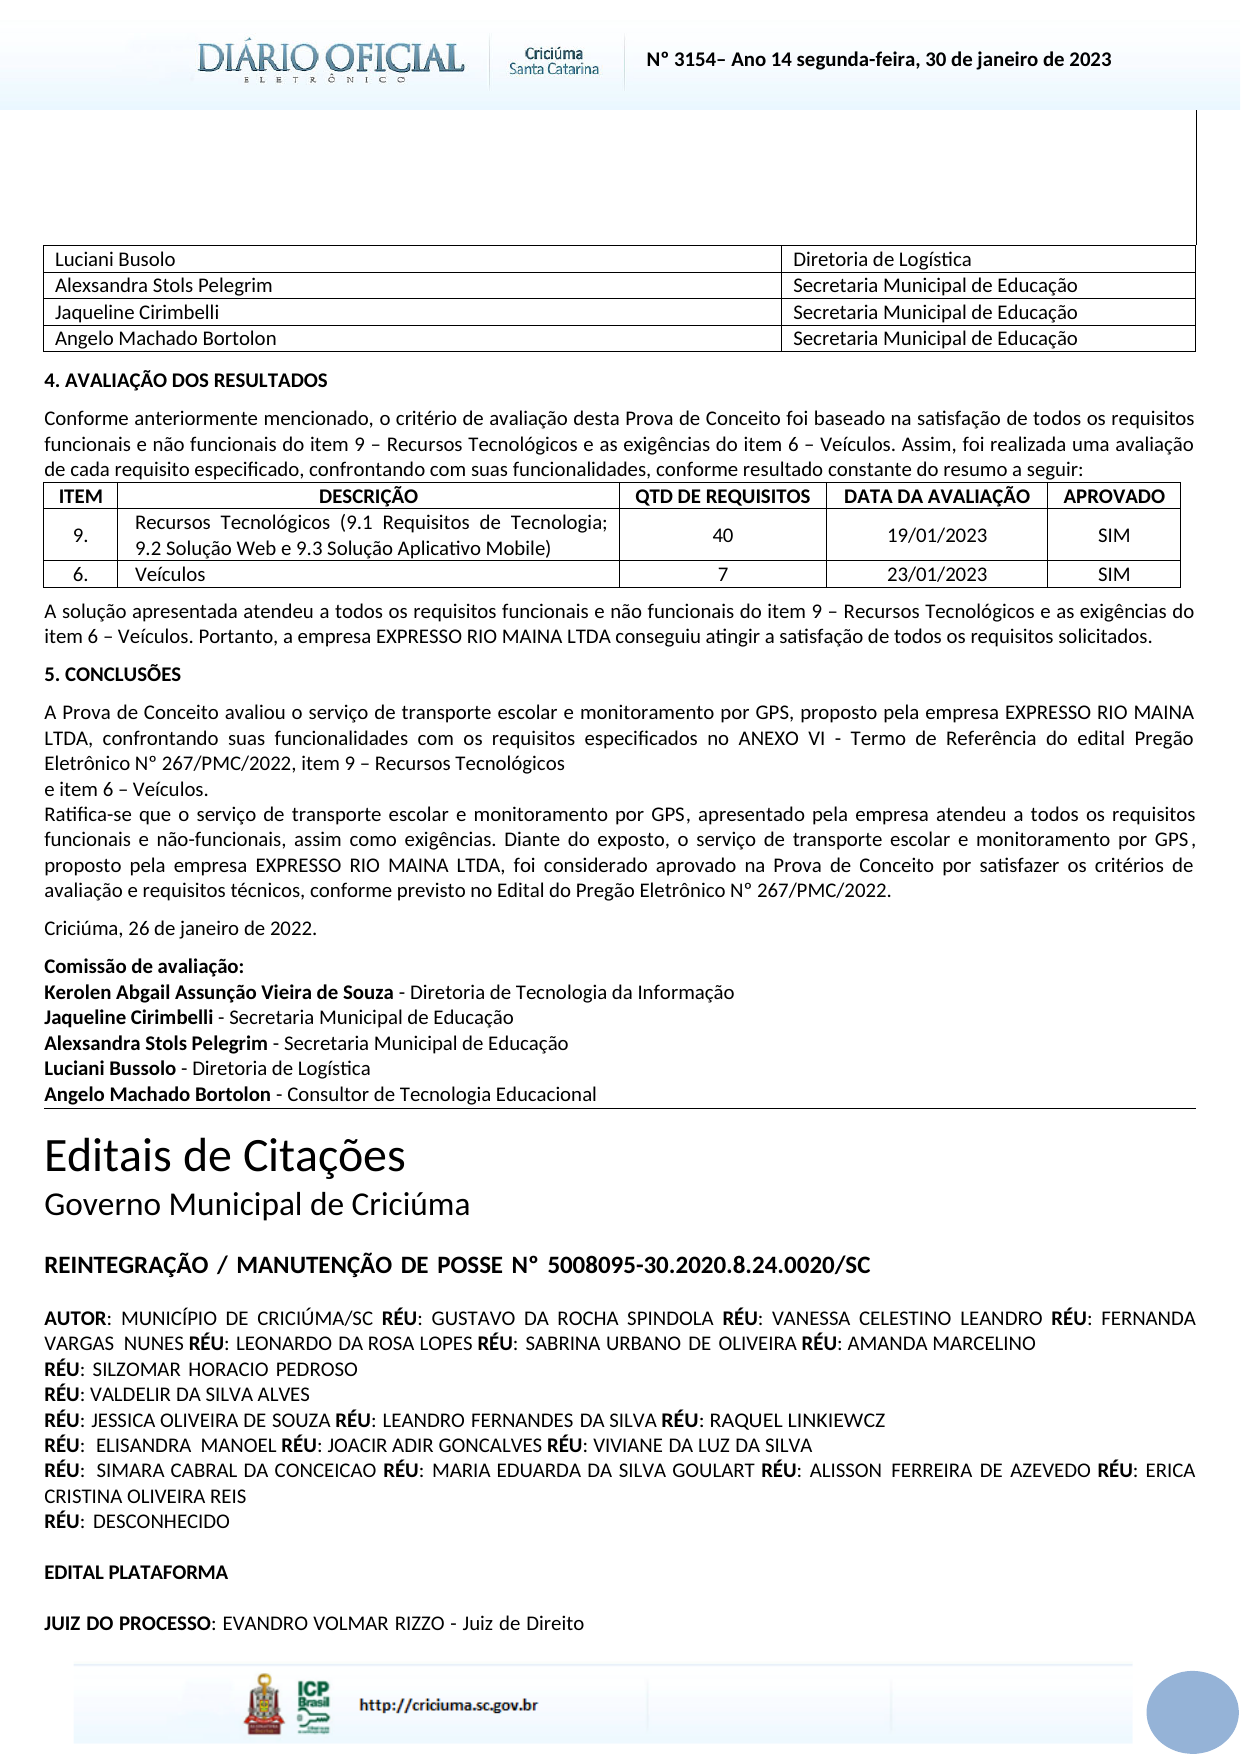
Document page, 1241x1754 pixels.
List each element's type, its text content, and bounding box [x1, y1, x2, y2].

table_cell 40 [620, 509, 826, 560]
text 5. CONCLUSÕES [44, 661, 1196, 687]
text Conforme anteriormente mencionado, o critério de avaliação desta Prova de Conceito foi baseado na satisfação de todos os requisitos funcionais e não funcionais do item 9 – Recursos Tecnológicos e as exigências do item 6 – Veículos. Assim, foi realizada uma avaliação de cada requisito especificado, confrontando com suas funcionalidades, conforme resultado constante do resumo a seguir: [44, 406, 1196, 482]
text REINTEGRAÇÃO / MANUTENÇÃO DE POSSE Nº 5008095-30.2020.8.24.0020/SC [44, 1249, 1196, 1280]
text EDITAL PLATAFORMA [44, 1559, 1196, 1585]
table_cell Alexsandra Stols Pelegrim [44, 273, 781, 298]
text Luciani Bussolo - Diretoria de Logística [44, 1055, 1196, 1081]
text RÉU: DESCONHECIDO [44, 1508, 1196, 1534]
table_cell SIM [1048, 509, 1180, 560]
text Criciúma, 26 de janeiro de 2022. [44, 916, 1196, 941]
table_cell 23/01/2023 [827, 561, 1047, 587]
text RÉU: SIMARA CABRAL DA CONCEICAO RÉU: MARIA EDUARDA DA SILVA GOULART RÉU: ALISSON FERREIRA DE AZEVEDO RÉU: ERICA CRISTINA OLIVEIRA REIS [44, 1458, 1196, 1508]
table_cell SIM [1048, 561, 1180, 587]
table_header DATA DA AVALIAÇÃO [827, 483, 1047, 508]
text A solução apresentada atendeu a todos os requisitos funcionais e não funcionais do item 9 – Recursos Tecnológicos e as exigências do item 6 – Veículos. Portanto, a empresa EXPRESSO RIO MAINA LTDA conseguiu atingir a satisfação de todos os requisitos solicitados. [44, 598, 1196, 649]
text Jaqueline Cirimbelli - Secretaria Municipal de Educação [44, 1004, 1196, 1030]
text Governo Municipal de Criciúma [44, 1183, 1196, 1224]
table_cell Angelo Machado Bortolon [44, 326, 781, 351]
table_header QTD DE REQUISITOS [620, 483, 826, 508]
text Comissão de avaliação: [44, 954, 1196, 979]
text Angelo Machado Bortolon - Consultor de Tecnologia Educacional [44, 1081, 1196, 1108]
text AUTOR: MUNICÍPIO DE CRICIÚMA/SC RÉU: GUSTAVO DA ROCHA SPINDOLA RÉU: VANESSA CELESTINO LEANDRO RÉU: FERNANDA VARGAS NUNES RÉU: LEONARDO DA ROSA LOPES RÉU: SABRINA URBANO DE OLIVEIRA RÉU: AMANDA MARCELINO [44, 1305, 1196, 1356]
table_cell 9. [44, 509, 117, 560]
table_header APROVADO [1048, 483, 1180, 508]
text RÉU: JESSICA OLIVEIRA DE SOUZA RÉU: LEANDRO FERNANDES DA SILVA RÉU: RAQUEL LINKIEWCZ [44, 1407, 1196, 1432]
table_cell Secretaria Municipal de Educação [782, 273, 1195, 298]
text Kerolen Abgail Assunção Vieira de Souza - Diretoria de Tecnologia da Informação [44, 979, 1196, 1004]
table_cell Jaqueline Cirimbelli [44, 299, 781, 324]
table_header ITEM [44, 483, 117, 508]
table_cell Veículos [118, 561, 619, 587]
text RÉU: VALDELIR DA SILVA ALVES [44, 1381, 1196, 1407]
text RÉU: ELISANDRA MANOEL RÉU: JOACIR ADIR GONCALVES RÉU: VIVIANE DA LUZ DA SILVA [44, 1432, 1196, 1458]
text JUIZ DO PROCESSO: EVANDRO VOLMAR RIZZO - Juiz de Direito [44, 1610, 1196, 1636]
table_header DESCRIÇÃO [118, 483, 619, 508]
table_cell Luciani Busolo [44, 246, 781, 272]
text 4. AVALIAÇÃO DOS RESULTADOS [44, 367, 1196, 393]
text e item 6 – Veículos. [44, 776, 1196, 801]
table_cell 6. [44, 561, 117, 587]
table_cell Secretaria Municipal de Educação [782, 299, 1195, 324]
text Editais de Citações [44, 1124, 1196, 1183]
text Ratifica-se que o serviço de transporte escolar e monitoramento por GPS, apresentado pela empresa atendeu a todos os requisitos funcionais e não-funcionais, assim como exigências. Diante do exposto, o serviço de transporte escolar e monitoramento por GPS, proposto pela empresa EXPRESSO RIO MAINA LTDA, foi considerado aprovado na Prova de Conceito por satisfazer os critérios de avaliação e requisitos técnicos, conforme previsto no Edital do Pregão Eletrônico Nº 267/PMC/2022. [44, 801, 1196, 903]
table_cell Recursos Tecnológicos (9.1 Requisitos de Tecnologia; 9.2 Solução Web e 9.3 Solução Aplicativo Mobile) [118, 509, 619, 560]
text A Prova de Conceito avaliou o serviço de transporte escolar e monitoramento por GPS, proposto pela empresa EXPRESSO RIO MAINA LTDA, confrontando suas funcionalidades com os requisitos especificados no ANEXO VI - Termo de Referência do edital Pregão Eletrônico Nº 267/PMC/2022, item 9 – Recursos Tecnológicos [44, 699, 1196, 776]
table_cell Secretaria Municipal de Educação [782, 326, 1195, 351]
table_cell 19/01/2023 [827, 509, 1047, 560]
table_cell Diretoria de Logística [782, 246, 1195, 272]
text Alexsandra Stols Pelegrim - Secretaria Municipal de Educação [44, 1030, 1196, 1055]
table_cell 7 [620, 561, 826, 587]
text RÉU: SILZOMAR HORACIO PEDROSO [44, 1356, 1196, 1381]
